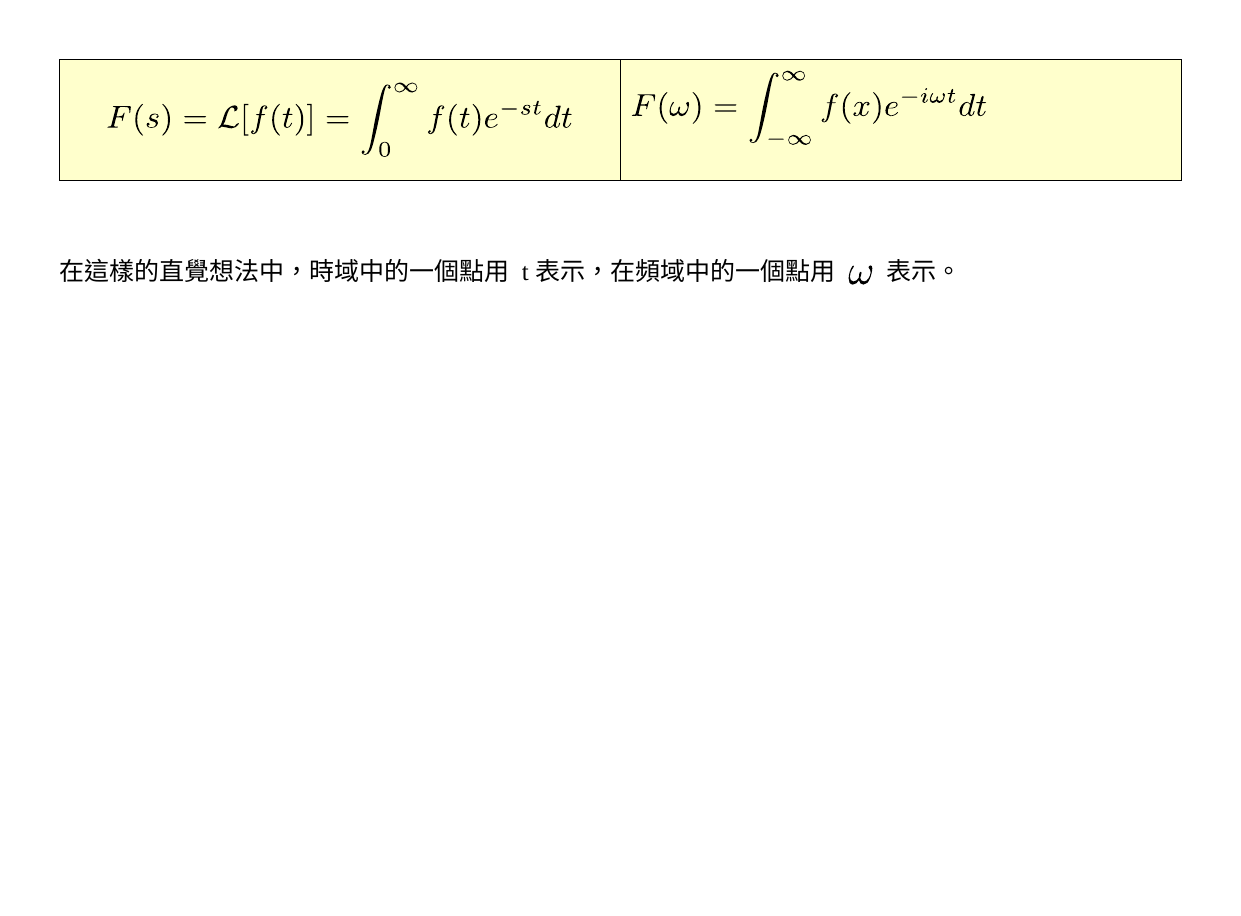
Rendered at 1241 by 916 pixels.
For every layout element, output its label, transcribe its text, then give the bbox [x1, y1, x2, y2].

table_cell [621, 60, 1181, 180]
text 在這樣的直覺想法中，時域中的一個點用 t 表示，在頻域中的一個點用 表示。 [59, 252, 1181, 288]
table_cell [60, 60, 620, 180]
